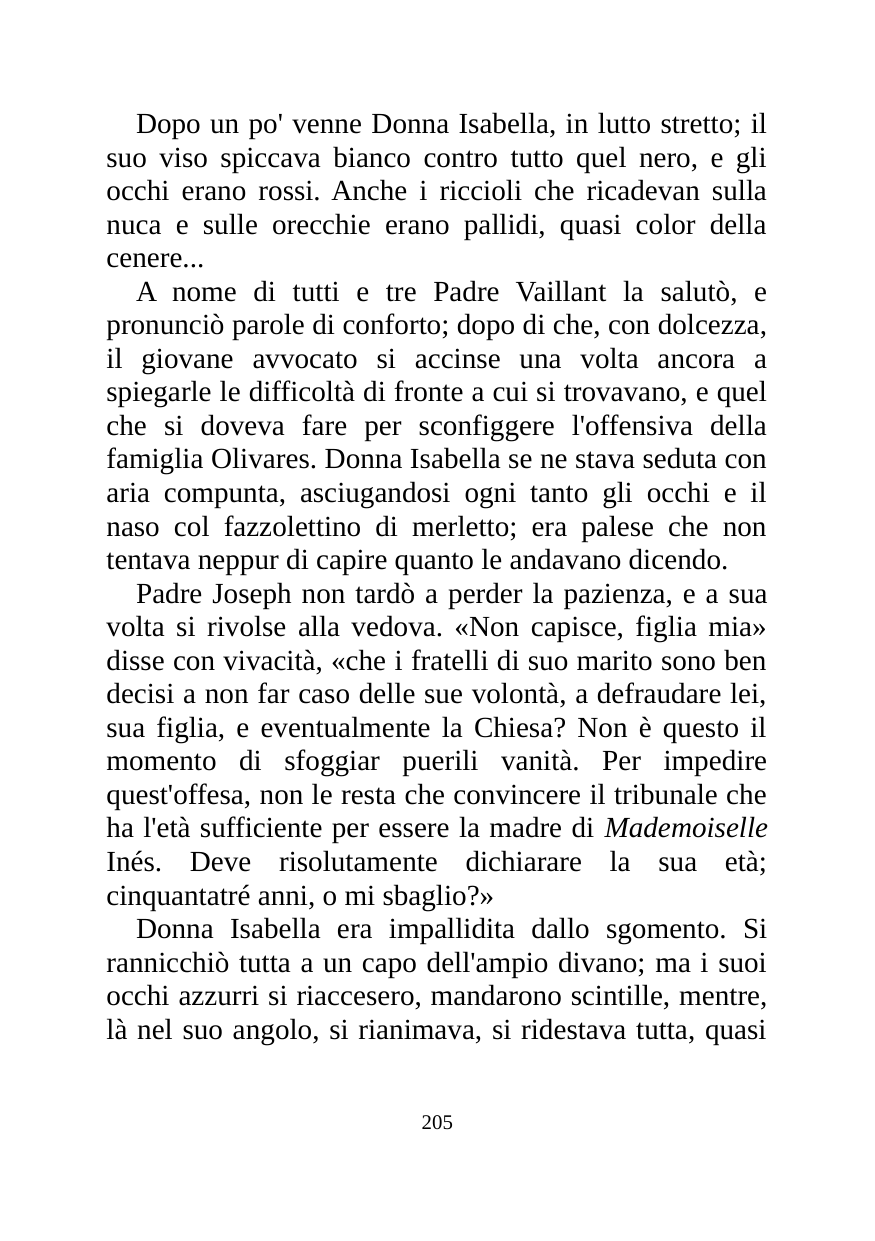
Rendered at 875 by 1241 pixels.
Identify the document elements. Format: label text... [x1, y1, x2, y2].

text A nome di tutti e tre Padre Vaillant la salutò, e pronunciò parole di conforto; dopo di che, con dolcezza, il giovane avvocato si accinse una volta ancora a spiegarle le difficoltà di fronte a cui si trovavano, e quel che si doveva fare per sconfiggere l'offensiva della famiglia Olivares. Donna Isabella se ne stava seduta con aria compunta, asciugandosi ogni tanto gli occhi e il naso col fazzolettino di merletto; era palese che non tentava neppur di capire quanto le andavano dicendo. [106, 274, 768, 576]
text Donna Isabella era impallidita dallo sgomento. Si rannicchiò tutta a un capo dell'ampio divano; ma i suoi occhi azzurri si riaccesero, mandarono scintille, mentre, là nel suo angolo, si rianimava, si ridestava tutta, quasi [106, 911, 768, 1045]
text Dopo un po' venne Donna Isabella, in lutto stretto; il suo viso spiccava bianco contro tutto quel nero, e gli occhi erano rossi. Anche i riccioli che ricadevan sulla nuca e sulle orecchie erano pallidi, quasi color della cenere... [106, 106, 768, 274]
text Padre Joseph non tardò a perder la pazienza, e a sua volta si rivolse alla vedova. «Non capisce, figlia mia» disse con vivacità, «che i fratelli di suo marito sono ben decisi a non far caso delle sue volontà, a defraudare lei, sua figlia, e eventualmente la Chiesa? Non è questo il momento di sfoggiar puerili vanità. Per impedire quest'offesa, non le resta che convincere il tribunale che ha l'età sufficiente per essere la madre di Mademoiselle Inés. Deve risolutamente dichiarare la sua età; cinquantatré anni, o mi sbaglio?» [106, 576, 768, 911]
